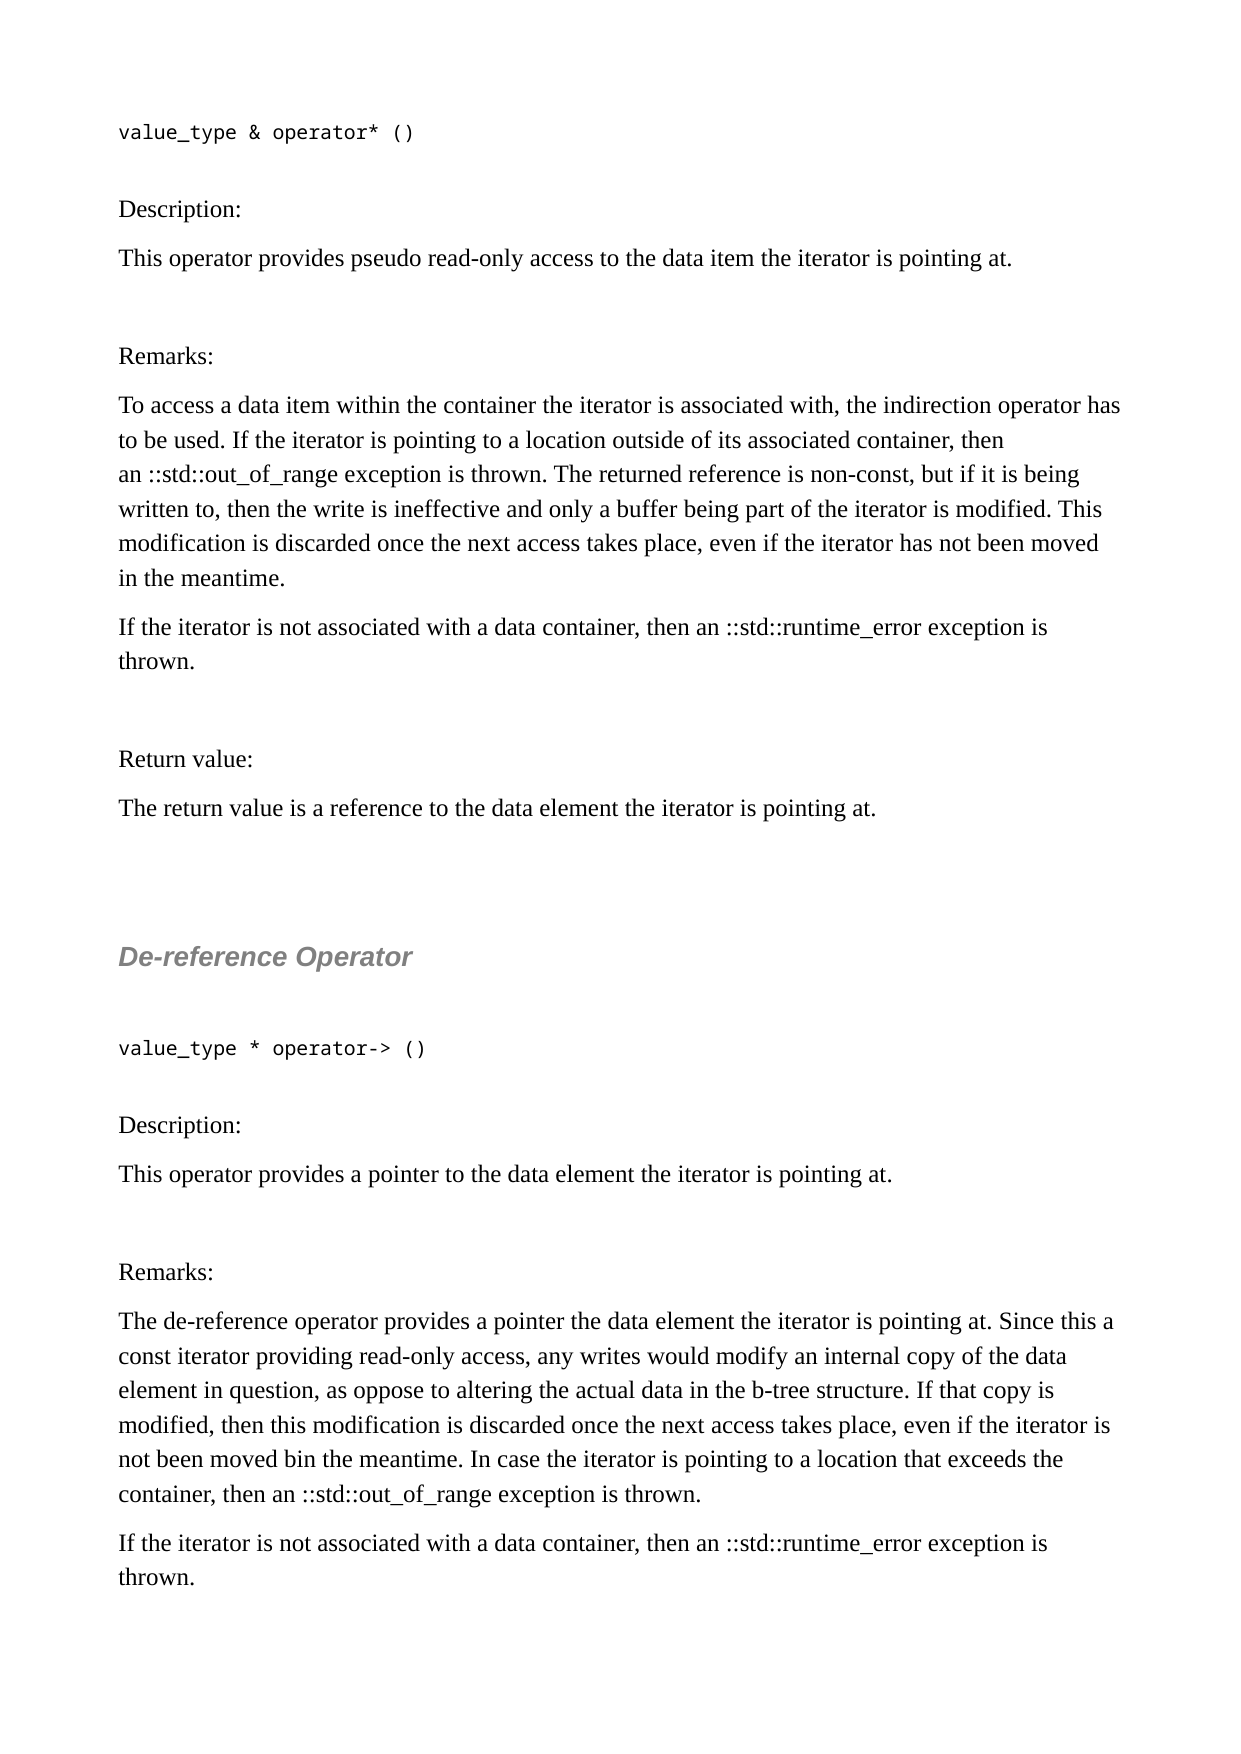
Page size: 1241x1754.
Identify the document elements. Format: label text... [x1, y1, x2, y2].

text If the iterator is not associated with a data container, then an ::std::runtime_error exception is thrown. [118, 1528, 1122, 1591]
subtitle De-reference Operator [118, 941, 1122, 973]
text Remarks: [118, 1257, 1122, 1286]
text Remarks: [118, 341, 1122, 370]
text To access a data item within the container the iterator is associated with, the indirection operator has to be used. If the iterator is pointing to a location outside of its associated container, then an ::std::out_of_range exception is thrown. The returned reference is non-const, but if it is being written to, then the write is ineffective and only a buffer being part of the iterator is modified. This modification is discarded once the next access takes place, even if the iterator has not been moved in the meantime. [118, 390, 1122, 592]
text value_type & operator* () [118, 118, 1122, 145]
text This operator provides a pointer to the data element the iterator is pointing at. [118, 1159, 1122, 1188]
text Return value: [118, 744, 1122, 773]
text value_type * operator-> () [118, 1034, 1122, 1061]
text The return value is a reference to the data element the iterator is pointing at. [118, 793, 1122, 822]
text The de-reference operator provides a pointer the data element the iterator is pointing at. Since this a const iterator providing read-only access, any writes would modify an internal copy of the data element in question, as oppose to altering the actual data in the b-tree structure. If that copy is modified, then this modification is discarded once the next access takes place, even if the iterator is not been moved bin the meantime. In case the iterator is pointing to a location that exceeds the container, then an ::std::out_of_range exception is thrown. [118, 1306, 1122, 1508]
text If the iterator is not associated with a data container, then an ::std::runtime_error exception is thrown. [118, 612, 1122, 675]
text This operator provides pseudo read-only access to the data item the iterator is pointing at. [118, 243, 1122, 272]
text Description: [118, 1110, 1122, 1139]
text Description: [118, 194, 1122, 223]
